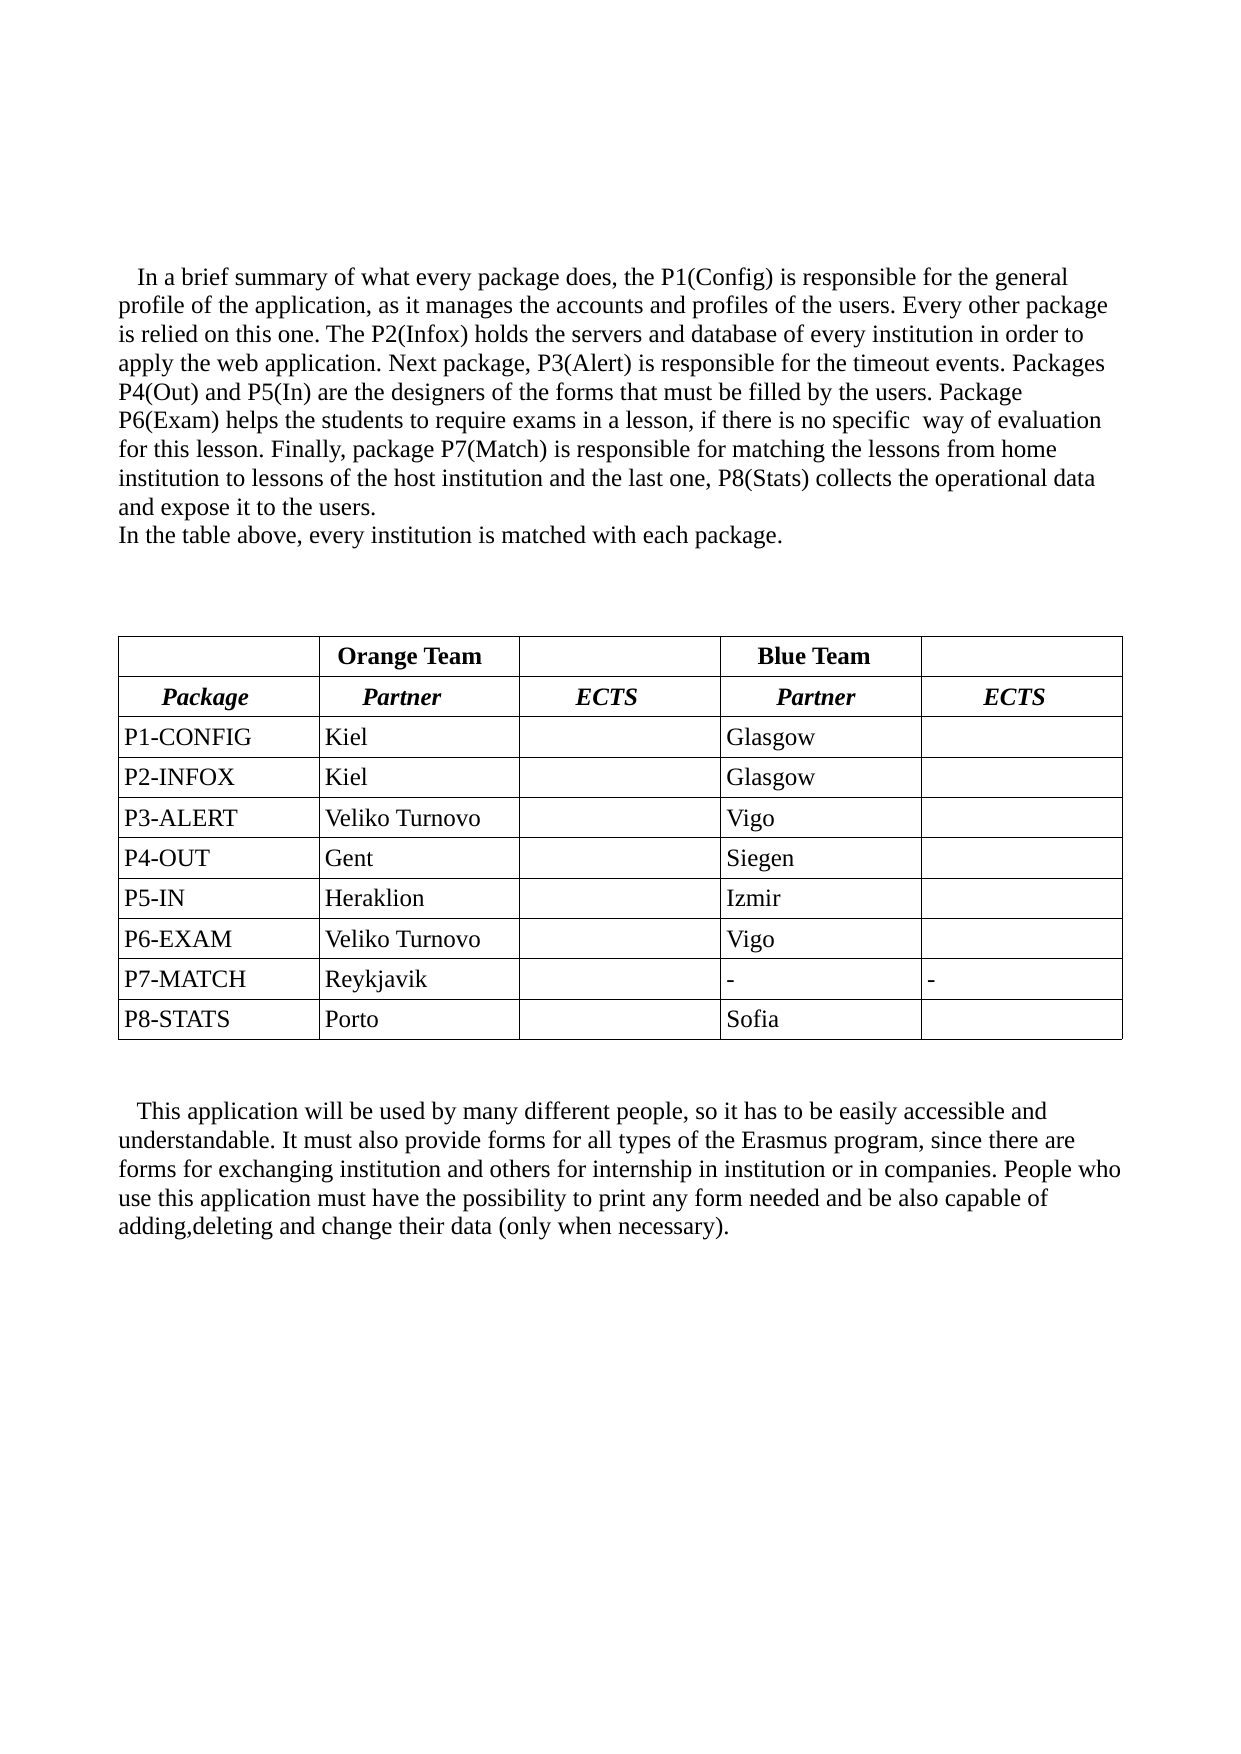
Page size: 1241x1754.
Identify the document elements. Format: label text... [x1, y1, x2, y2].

table_cell Glasgow [721, 717, 921, 757]
table_cell P5-IN [119, 879, 319, 918]
table_cell Glasgow [721, 758, 921, 797]
table_cell [520, 919, 720, 958]
table_cell P1-CONFIG [119, 717, 319, 757]
table_cell [922, 919, 1122, 958]
table_cell Kiel [320, 717, 519, 757]
table_header [119, 637, 319, 676]
table_header Blue Team [721, 637, 921, 676]
table_cell Vigo [721, 798, 921, 837]
table_cell P7-MATCH [119, 959, 319, 998]
table_cell [520, 798, 720, 837]
table_cell [922, 838, 1122, 877]
table_cell P4-OUT [119, 838, 319, 877]
table_cell [520, 1000, 720, 1039]
table_cell [922, 717, 1122, 757]
table_header [922, 637, 1122, 676]
table_cell ECTS [922, 677, 1122, 716]
table_cell [922, 798, 1122, 837]
table_cell P3-ALERT [119, 798, 319, 837]
table_cell [922, 879, 1122, 918]
table_cell Kiel [320, 758, 519, 797]
table_cell Reykjavik [320, 959, 519, 998]
table_cell [922, 758, 1122, 797]
table_cell [520, 717, 720, 757]
table_cell Veliko Turnovo [320, 798, 519, 837]
table_cell Veliko Turnovo [320, 919, 519, 958]
table_cell [520, 758, 720, 797]
table_cell Partner [320, 677, 519, 716]
table_cell [922, 1000, 1122, 1039]
table_header [520, 637, 720, 676]
table_cell [520, 879, 720, 918]
table_cell Vigo [721, 919, 921, 958]
table_header Orange Team [320, 637, 519, 676]
table_cell P8-STATS [119, 1000, 319, 1039]
text In a brief summary of what every package does, the P1(Config) is responsible for the general profile of the application, as it manages the accounts and profiles of the users. Every other package is relied on this one. The P2(Infox) holds the servers and database of every institution in order to apply the web application. Next package, P3(Alert) is responsible for the timeout events. Packages P4(Out) and P5(In) are the designers of the forms that must be filled by the users. Package P6(Exam) helps the students to require exams in a lesson, if there is no specific way of evaluation for this lesson. Finally, package P7(Match) is responsible for matching the lessons from home institution to lessons of the host institution and the last one, P8(Stats) collects the operational data and expose it to the users. [118, 262, 1122, 521]
table_cell ECTS [520, 677, 720, 716]
table_cell [520, 959, 720, 998]
table_cell Sofia [721, 1000, 921, 1039]
table_cell P6-EXAM [119, 919, 319, 958]
table_cell - [721, 959, 921, 998]
table_cell Package [119, 677, 319, 716]
table_cell Heraklion [320, 879, 519, 918]
table_cell Partner [721, 677, 921, 716]
table_cell [520, 838, 720, 877]
table_cell - [922, 959, 1122, 998]
table_cell Izmir [721, 879, 921, 918]
table_cell Porto [320, 1000, 519, 1039]
text In the table above, every institution is matched with each package. [118, 521, 1122, 549]
text This application will be used by many different people, so it has to be easily accessible and understandable. It must also provide forms for all types of the Erasmus program, since there are forms for exchanging institution and others for internship in institution or in companies. People who use this application must have the possibility to print any form needed and be also capable of adding,deleting and change their data (only when necessary). [118, 1096, 1122, 1240]
table_cell Gent [320, 838, 519, 877]
table_cell Siegen [721, 838, 921, 877]
table_cell P2-INFOX [119, 758, 319, 797]
